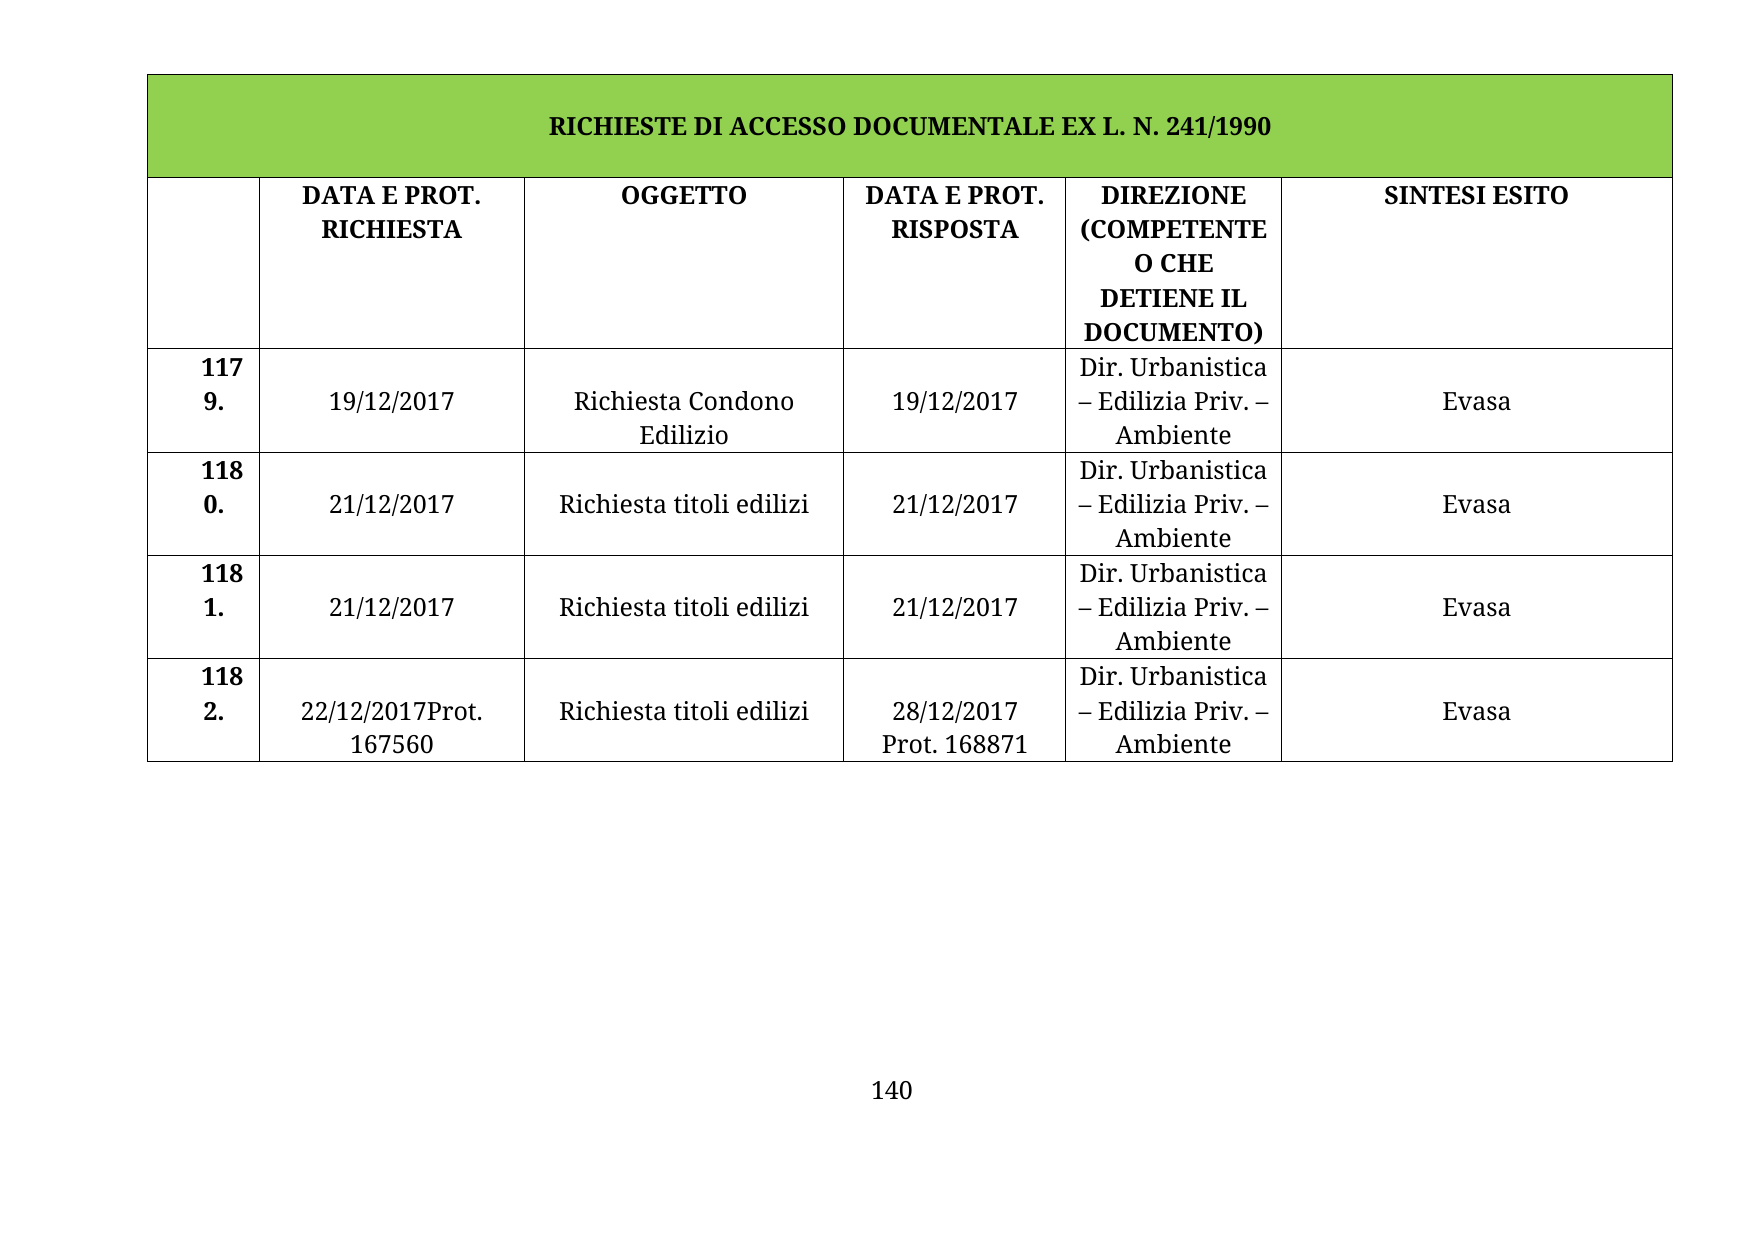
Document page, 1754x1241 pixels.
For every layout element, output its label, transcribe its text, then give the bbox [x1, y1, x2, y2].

table_cell Evasa [1282, 349, 1672, 452]
table_cell 21/12/2017 [844, 453, 1065, 555]
table_cell DATA E PROT. RICHIESTA [260, 178, 524, 348]
table_cell [148, 178, 259, 348]
table_cell Dir. Urbanistica – Edilizia Priv. – Ambiente [1066, 453, 1281, 555]
table_cell 19/12/2017 [844, 349, 1065, 452]
table_cell Evasa [1282, 556, 1672, 658]
table_cell 22/12/2017Prot. 167560 [260, 659, 524, 761]
table_cell 19/12/2017 [260, 349, 524, 452]
table_cell Evasa [1282, 659, 1672, 761]
table_cell OGGETTO [525, 178, 843, 348]
table_cell [148, 453, 259, 555]
table_cell 28/12/2017 Prot. 168871 [844, 659, 1065, 761]
table_cell 21/12/2017 [260, 453, 524, 555]
table_cell Richiesta titoli edilizi [525, 659, 843, 761]
table_cell Dir. Urbanistica – Edilizia Priv. – Ambiente [1066, 349, 1281, 452]
table_cell Richiesta titoli edilizi [525, 453, 843, 555]
table_cell DATA E PROT. RISPOSTA [844, 178, 1065, 348]
table_cell 21/12/2017 [844, 556, 1065, 658]
table_cell [148, 349, 259, 452]
table_cell [148, 659, 259, 761]
table_cell SINTESI ESITO [1282, 178, 1672, 348]
table_cell Dir. Urbanistica – Edilizia Priv. – Ambiente [1066, 659, 1281, 761]
table_cell DIREZIONE (COMPETENTE O CHE DETIENE IL DOCUMENTO) [1066, 178, 1281, 348]
table_cell Evasa [1282, 453, 1672, 555]
table_cell [148, 556, 259, 658]
table_header RICHIESTE DI ACCESSO DOCUMENTALE EX L. N. 241/1990 [148, 75, 1672, 177]
table_cell 21/12/2017 [260, 556, 524, 658]
table_cell Richiesta titoli edilizi [525, 556, 843, 658]
table_cell Dir. Urbanistica – Edilizia Priv. – Ambiente [1066, 556, 1281, 658]
table_cell Richiesta Condono Edilizio [525, 349, 843, 452]
